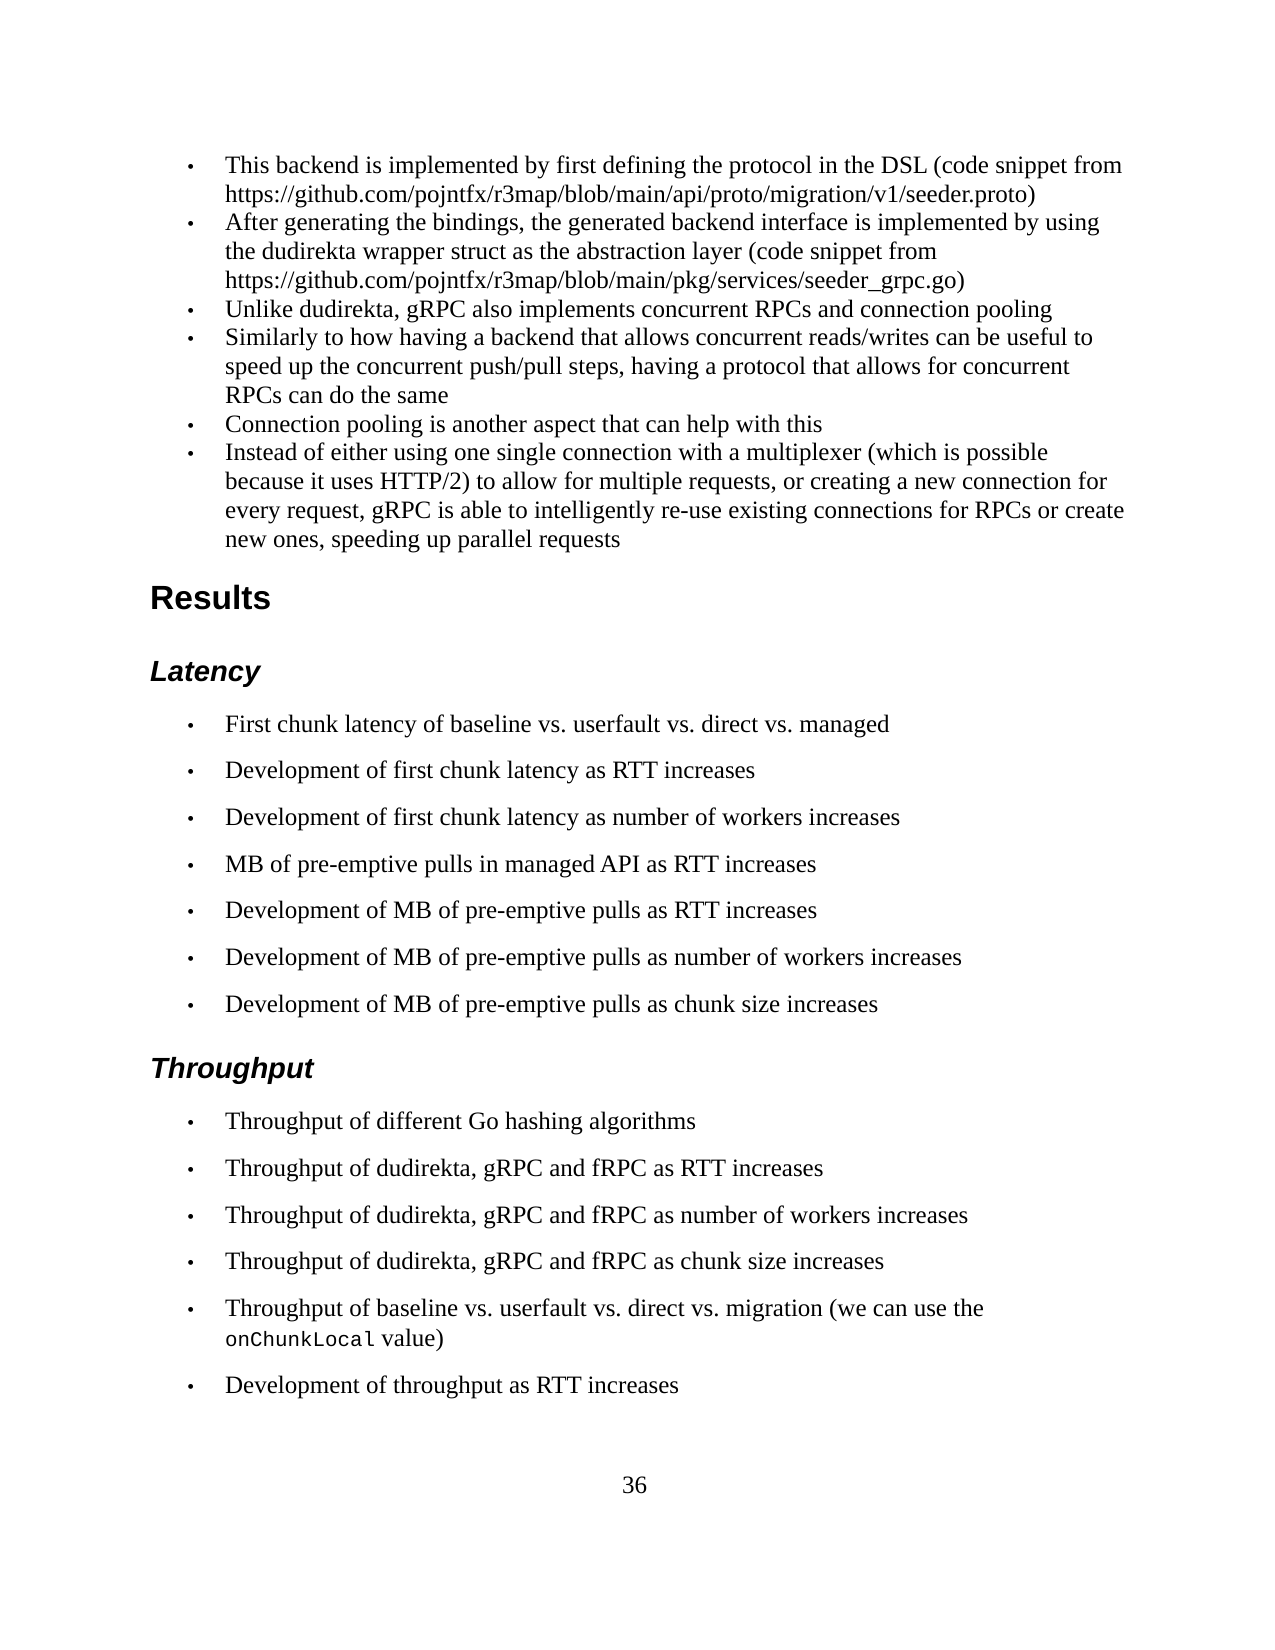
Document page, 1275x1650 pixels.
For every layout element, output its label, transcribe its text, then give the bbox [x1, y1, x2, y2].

list This backend is implemented by first defining the protocol in the DSL (code snippet from https://github.com/pojntfx/r3map/blob/main/api/proto/migration/v1/seeder.proto) [187, 150, 1125, 207]
subtitle Latency [150, 654, 1125, 687]
list Unlike dudirekta, gRPC also implements concurrent RPCs and connection pooling [187, 294, 1125, 322]
list Throughput of dudirekta, gRPC and fRPC as chunk size increases [187, 1246, 1125, 1275]
list Similarly to how having a backend that allows concurrent reads/writes can be useful to speed up the concurrent push/pull steps, having a protocol that allows for concurrent RPCs can do the same [187, 322, 1125, 409]
subtitle Throughput [150, 1051, 1125, 1085]
list Instead of either using one single connection with a multiplexer (which is possible because it uses HTTP/2) to allow for multiple requests, or creating a new connection for every request, gRPC is able to intelligently re-use existing connections for RPCs or create new ones, speeding up parallel requests [187, 437, 1125, 552]
subtitle Results [150, 577, 1125, 616]
list Connection pooling is another aspect that can help with this [187, 409, 1125, 437]
list After generating the bindings, the generated backend interface is implemented by using the dudirekta wrapper struct as the abstraction layer (code snippet from https://github.com/pojntfx/r3map/blob/main/pkg/services/seeder_grpc.go) [187, 207, 1125, 294]
list Development of throughput as RTT increases [187, 1370, 1125, 1399]
list Throughput of baseline vs. userfault vs. direct vs. migration (we can use the onChunkLocal value) [187, 1293, 1125, 1352]
list Development of first chunk latency as RTT increases [187, 755, 1125, 784]
list First chunk latency of baseline vs. userfault vs. direct vs. managed [187, 709, 1125, 737]
list Throughput of different Go hashing algorithms [187, 1106, 1125, 1135]
list Development of MB of pre-emptive pulls as RTT increases [187, 895, 1125, 924]
list Development of MB of pre-emptive pulls as chunk size increases [187, 989, 1125, 1017]
list MB of pre-emptive pulls in managed API as RTT increases [187, 849, 1125, 877]
list Development of MB of pre-emptive pulls as number of workers increases [187, 942, 1125, 971]
list Development of first chunk latency as number of workers increases [187, 802, 1125, 831]
list Throughput of dudirekta, gRPC and fRPC as RTT increases [187, 1153, 1125, 1182]
list Throughput of dudirekta, gRPC and fRPC as number of workers increases [187, 1200, 1125, 1228]
